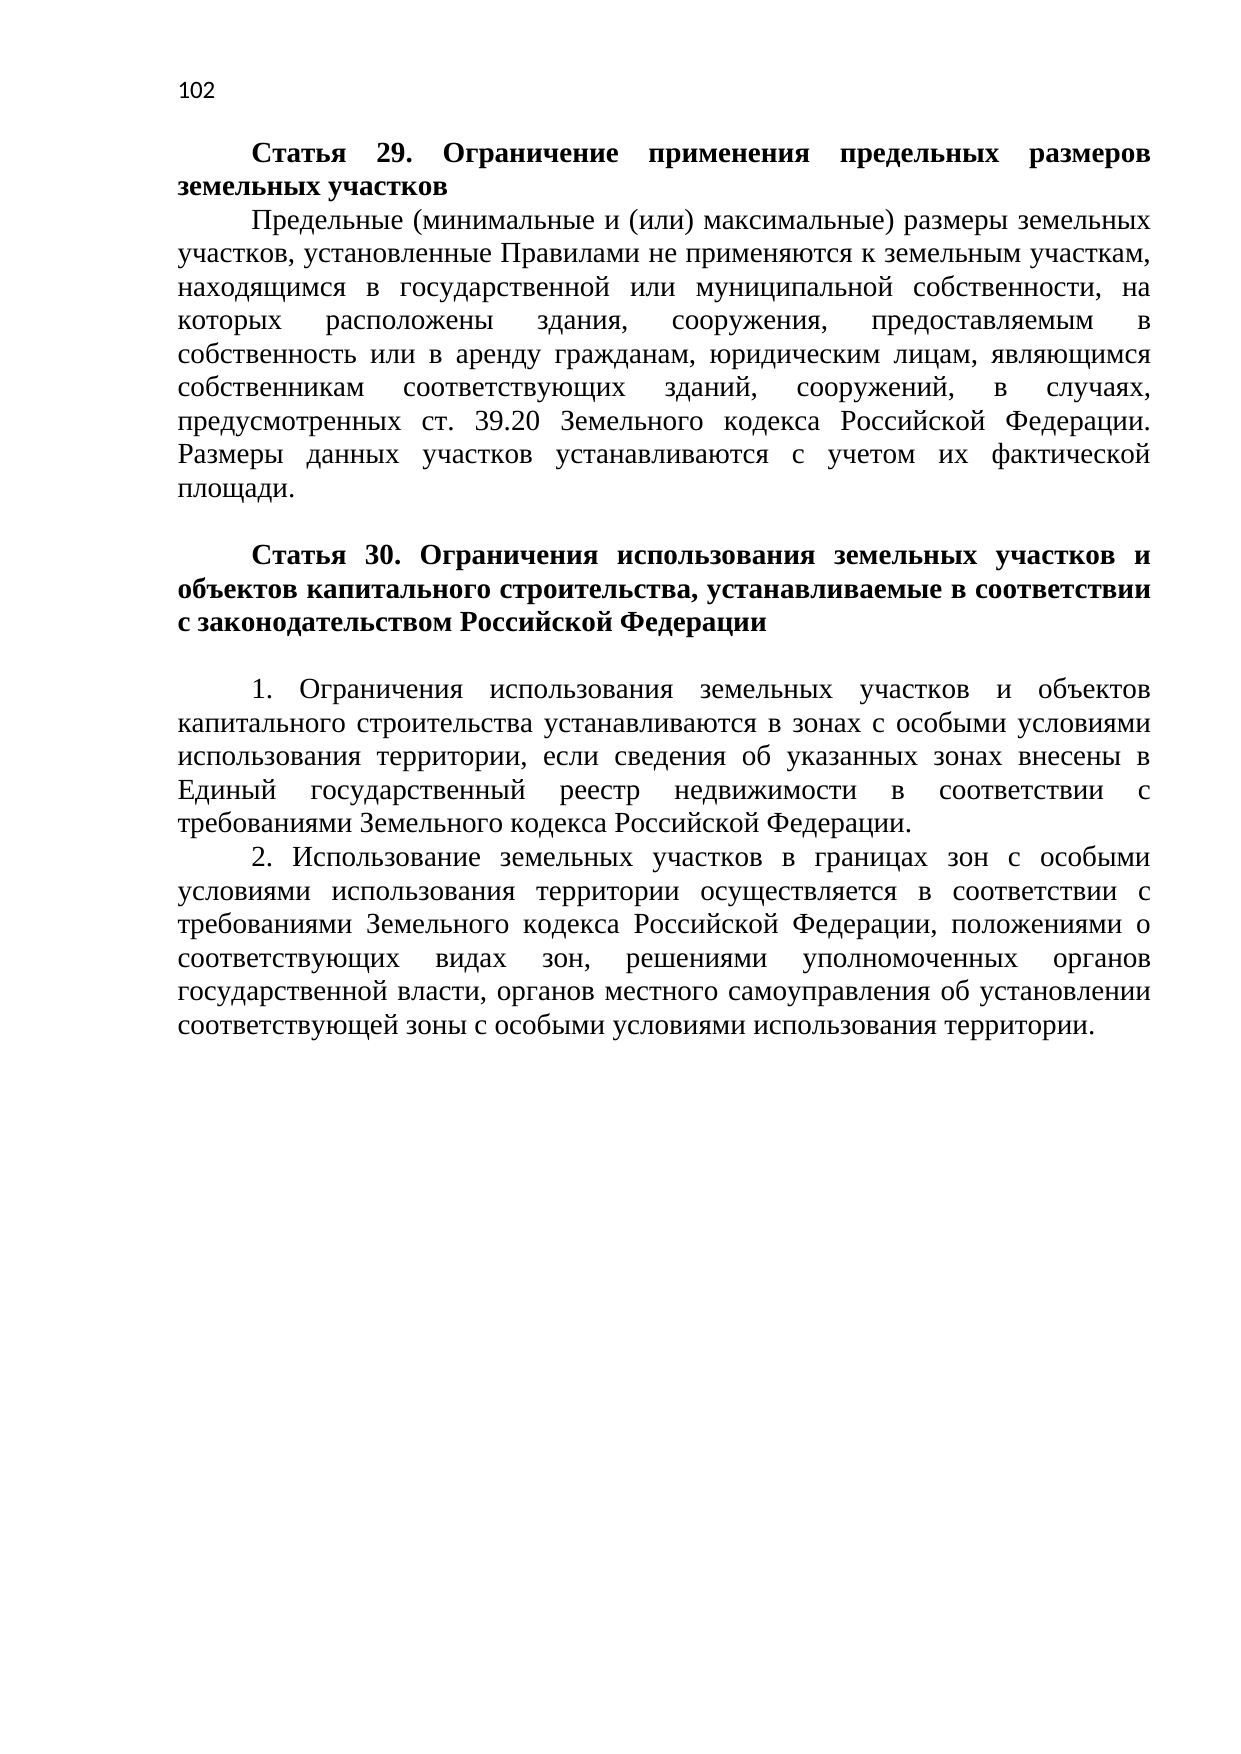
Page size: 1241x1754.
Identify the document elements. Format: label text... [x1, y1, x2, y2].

text 2. Использование земельных участков в границах зон с особыми условиями использования территории осуществляется в соответствии с требованиями Земельного кодекса Российской Федерации, положениями о соответствующих видах зон, решениями уполномоченных органов государственной власти, органов местного самоуправления об установлении соответствующей зоны с особыми условиями использования территории. [177, 839, 1152, 1040]
text Статья 29. Ограничение применения предельных размеров земельных участков [177, 135, 1152, 202]
text 1. Ограничения использования земельных участков и объектов капитального строительства устанавливаются в зонах с особыми условиями использования территории, если сведения об указанных зонах внесены в Единый государственный реестр недвижимости в соответствии с требованиями Земельного кодекса Российской Федерации. [177, 671, 1152, 839]
text Статья 30. Ограничения использования земельных участков и объектов капитального строительства, устанавливаемые в соответствии с законодательством Российской Федерации [177, 537, 1152, 638]
text Предельные (минимальные и (или) максимальные) размеры земельных участков, установленные Правилами не применяются к земельным участкам, находящимся в государственной или муниципальной собственности, на которых расположены здания, сооружения, предоставляемым в собственность или в аренду гражданам, юридическим лицам, являющимся собственникам соответствующих зданий, сооружений, в случаях, предусмотренных ст. 39.20 Земельного кодекса Российской Федерации. Размеры данных участков устанавливаются с учетом их фактической площади. [177, 202, 1152, 504]
